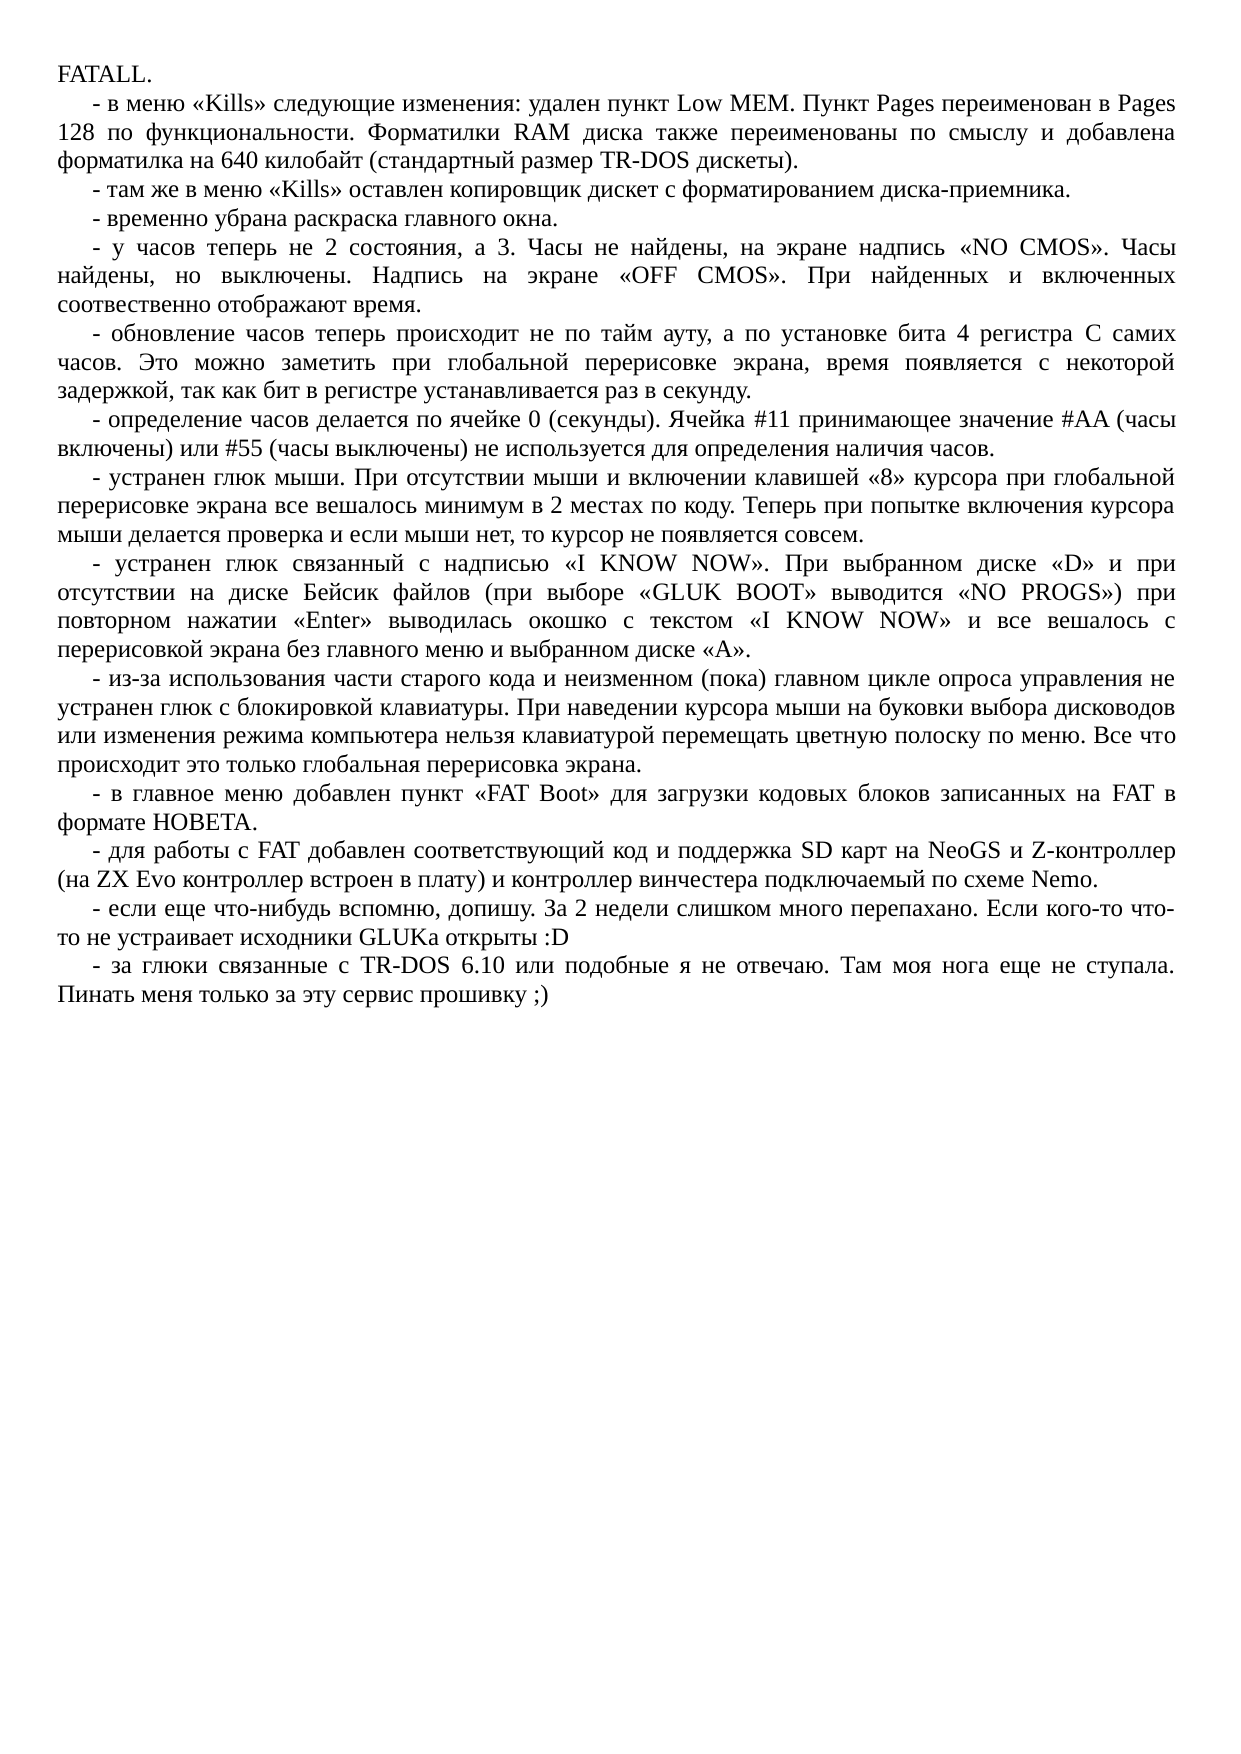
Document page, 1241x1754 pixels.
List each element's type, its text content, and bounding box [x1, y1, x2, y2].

text - если еще что-нибудь вспомню, допишу. За 2 недели слишком много перепахано. Если кого-то что-то не устраивает исходники GLUKа открыты :D [57, 893, 1176, 951]
text - в главное меню добавлен пункт «FAT Boot» для загрузки кодовых блоков записанных на FAT в формате HOBETA. [57, 778, 1176, 836]
text - за глюки связанные с TR-DOS 6.10 или подобные я не отвечаю. Там моя нога еще не ступала. Пинать меня только за эту сервис прошивку ;) [57, 951, 1176, 1008]
text - в меню «Kills» следующие изменения: удален пункт Low MEM. Пункт Pages переименован в Pages 128 по функциональности. Форматилки RAM диска также переименованы по смыслу и добавлена форматилка на 640 килобайт (стандартный размер TR-DOS дискеты). [57, 88, 1176, 174]
text - для работы с FAT добавлен соответствующий код и поддержка SD карт на NeoGS и Z-контроллер (на ZX Evo контроллер встроен в плату) и контроллер винчестера подключаемый по схеме Nemo. [57, 836, 1176, 893]
text - у часов теперь не 2 состояния, а 3. Часы не найдены, на экране надпись «NO CMOS». Часы найдены, но выключены. Надпись на экране «OFF CMOS». При найденных и включенных соотвественно отображают время. [57, 232, 1176, 318]
text FATALL. [57, 59, 1176, 88]
text - обновление часов теперь происходит не по тайм ауту, а по установке бита 4 регистра C самих часов. Это можно заметить при глобальной перерисовке экрана, время появляется с некоторой задержкой, так как бит в регистре устанавливается раз в секунду. [57, 318, 1176, 404]
text - определение часов делается по ячейке 0 (секунды). Ячейка #11 принимающее значение #AA (часы включены) или #55 (часы выключены) не используется для определения наличия часов. [57, 404, 1176, 462]
text - устранен глюк мыши. При отсутствии мыши и включении клавишей «8» курсора при глобальной перерисовке экрана все вешалось минимум в 2 местах по коду. Теперь при попытке включения курсора мыши делается проверка и если мыши нет, то курсор не появляется совсем. [57, 462, 1176, 548]
text - из-за использования части старого кода и неизменном (пока) главном цикле опроса управления не устранен глюк с блокировкой клавиатуры. При наведении курсора мыши на буковки выбора дисководов или изменения режима компьютера нельзя клавиатурой перемещать цветную полоску по меню. Все что происходит это только глобальная перерисовка экрана. [57, 663, 1176, 778]
text - там же в меню «Kills» оставлен копировщик дискет с форматированием диска-приемника. [57, 174, 1176, 203]
text - временно убрана раскраска главного окна. [57, 203, 1176, 232]
text - устранен глюк связанный с надписью «I KNOW NOW». При выбранном диске «D» и при отсутствии на диске Бейсик файлов (при выборе «GLUK BOOT» выводится «NO PROGS») при повторном нажатии «Enter» выводилась окошко с текстом «I KNOW NOW» и все вешалось с перерисовкой экрана без главного меню и выбранном диске «A». [57, 548, 1176, 663]
